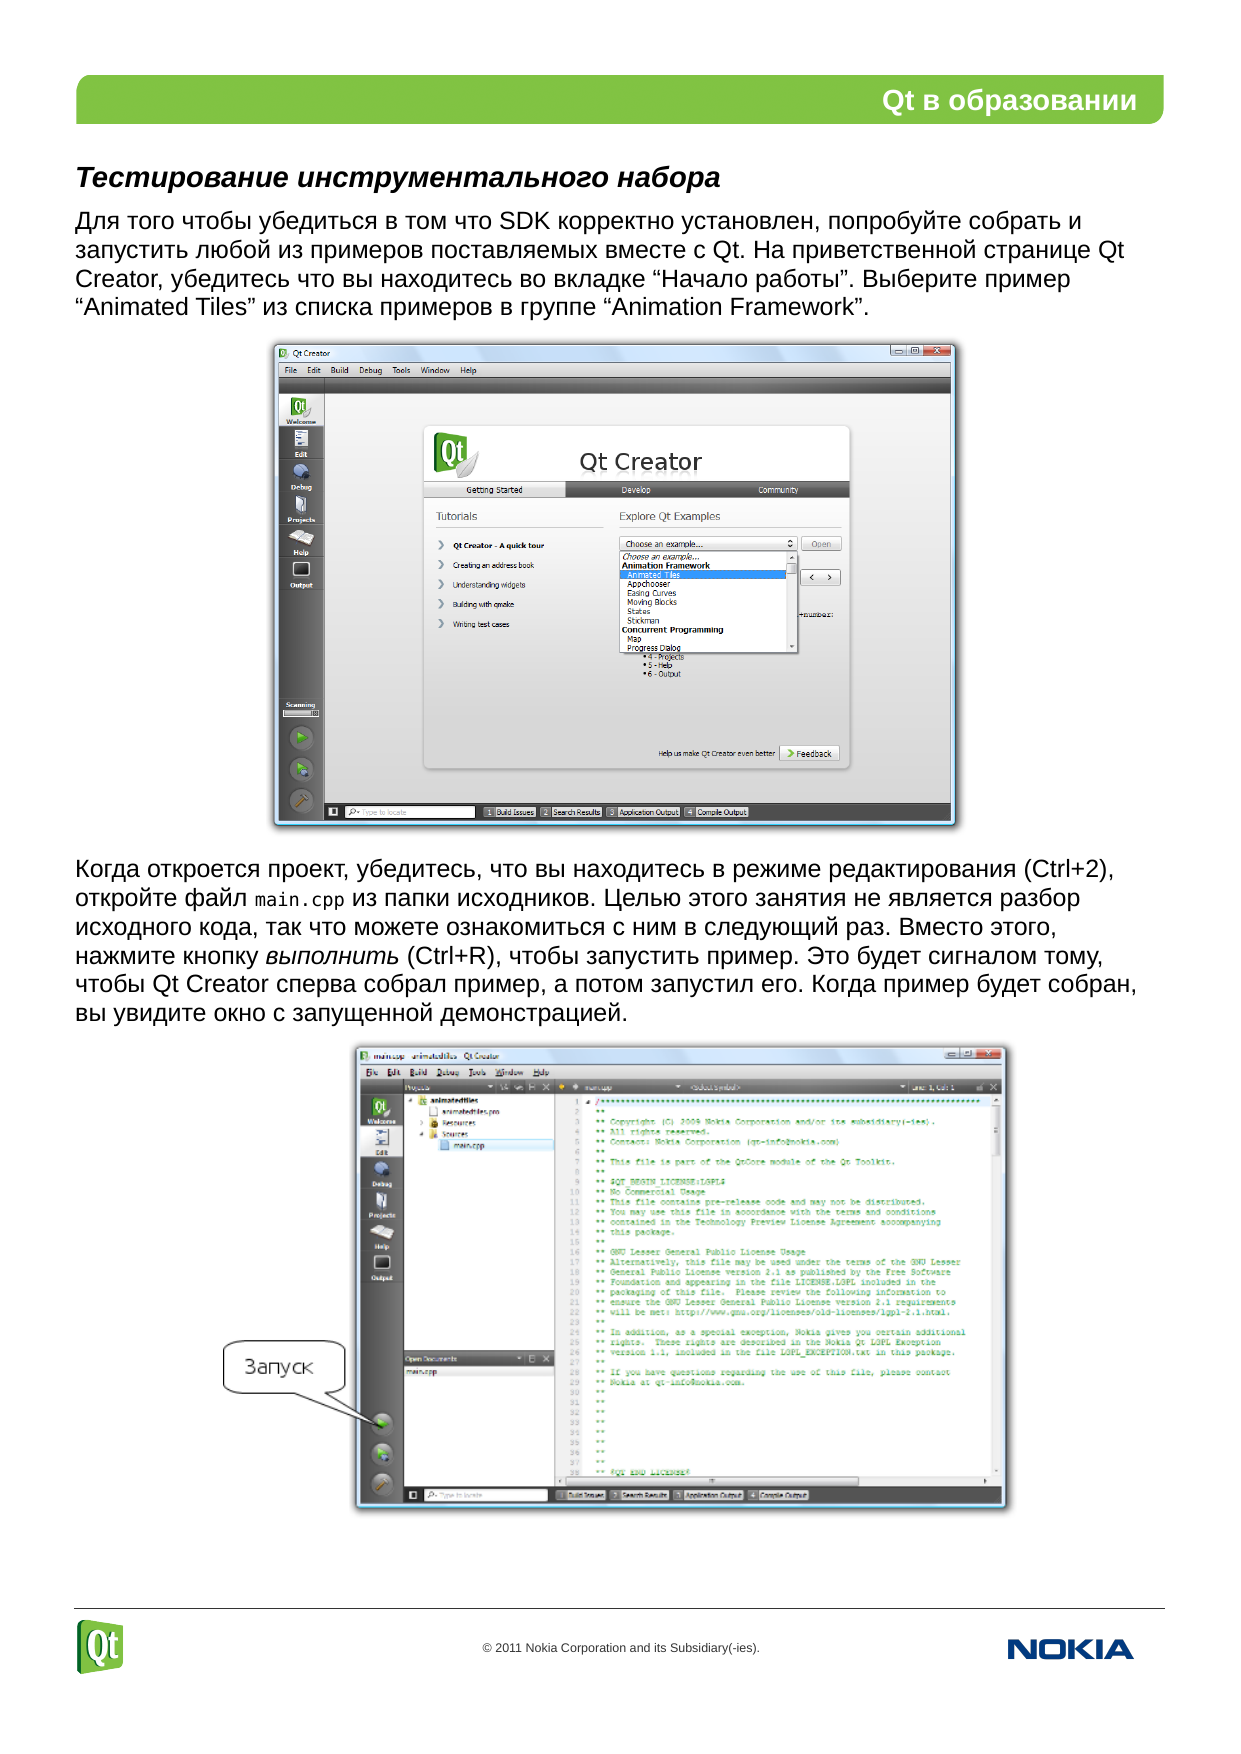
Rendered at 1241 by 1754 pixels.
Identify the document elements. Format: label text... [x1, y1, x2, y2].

text Для того чтобы убедиться в том что SDK корректно установлен, попробуйте собрать и запустить любой из примеров поставляемых вместе с Qt. На приветственной странице Qt Creator, убедитесь что вы находитесь во вкладке “Начало работы”. Выберите пример “Animated Tiles” из списка примеров в группе “Animation Framework”. [75, 206, 1165, 321]
picture [223, 1039, 1018, 1519]
picture [978, 1610, 1164, 1688]
text Когда откроется проект, убедитесь, что вы находитесь в режиме редактирования (Ctrl+2), откройте файл main.cpp из папки исходников. Целью этого занятия не является разбор исходного кода, так что можете ознакомиться с ним в следующий раз. Вместо этого, нажмите кнопку выполнить (Ctrl+R), чтобы запустить пример. Это будет сигналом тому, чтобы Qt Creator сперва собрал пример, а потом запустил его. Когда пример будет собран, вы увидите окно с запущенной демонстрацией. [75, 854, 1165, 1027]
subtitle Тестирование инструментального набора [75, 160, 1165, 193]
picture [265, 333, 975, 842]
picture [73, 1615, 127, 1679]
picture [76, 75, 1164, 124]
